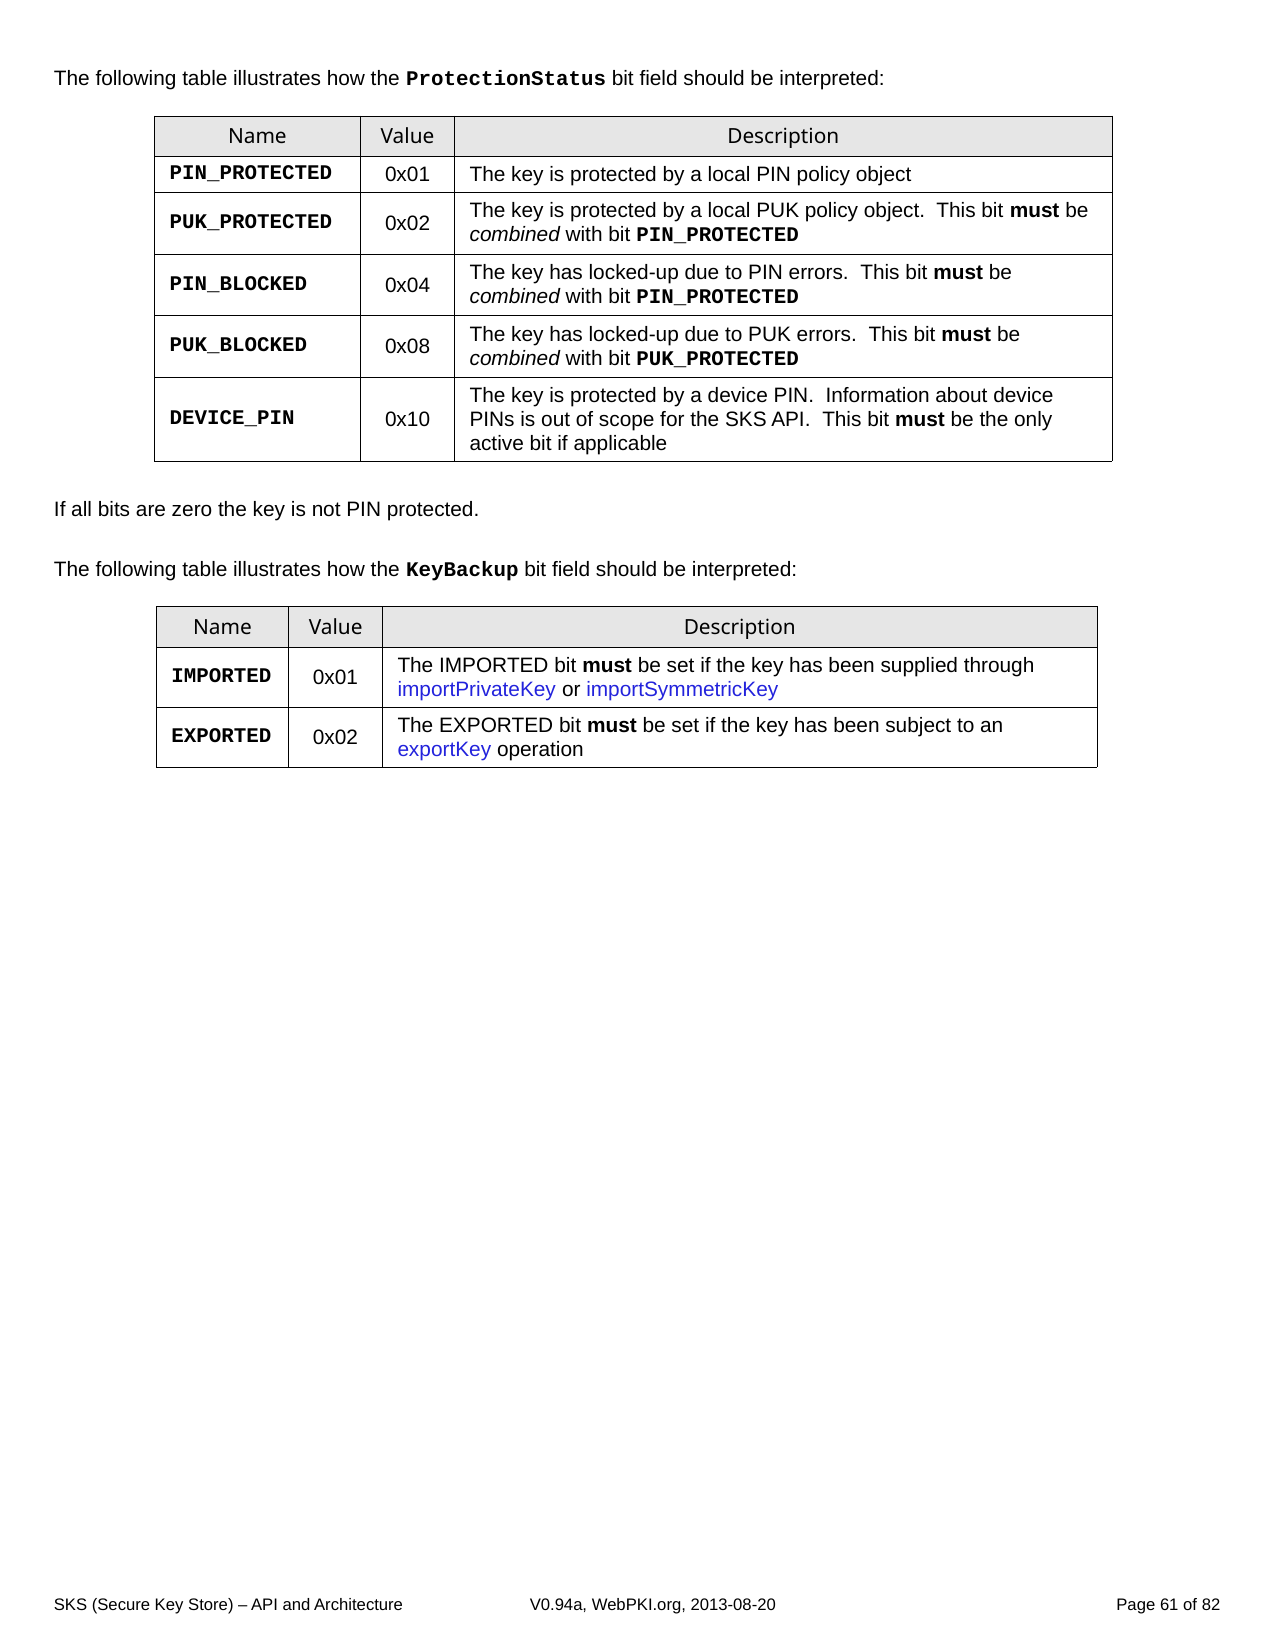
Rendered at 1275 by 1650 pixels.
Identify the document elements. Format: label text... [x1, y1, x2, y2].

table_cell PUK_PROTECTED [155, 193, 360, 254]
text The following table illustrates how the KeyBackup bit field should be interpreted: [54, 533, 1221, 606]
table_header Description [383, 607, 1097, 647]
table_cell 0x10 [361, 378, 454, 461]
table_cell The key has locked-up due to PUK errors. This bit must be combined with bit PUK_PROTECTED [455, 316, 1112, 377]
table_header Name [155, 117, 360, 156]
table_header Description [455, 117, 1112, 156]
table_cell 0x08 [361, 316, 454, 377]
table_header Value [289, 607, 382, 647]
table_header Value [361, 117, 454, 156]
table_cell PIN_BLOCKED [155, 255, 360, 315]
table_cell EXPORTED [157, 708, 288, 767]
table_cell DEVICE_PIN [155, 378, 360, 461]
table_cell The key has locked-up due to PIN errors. This bit must be combined with bit PIN_PROTECTED [455, 255, 1112, 315]
text If all bits are zero the key is not PIN protected. [54, 497, 1221, 521]
table_cell PIN_PROTECTED [155, 157, 360, 192]
table_cell The key is protected by a device PIN. Information about device PINs is out of scope for the SKS API. This bit must be the only active bit if applicable [455, 378, 1112, 461]
table_cell 0x02 [361, 193, 454, 254]
table_cell PUK_BLOCKED [155, 316, 360, 377]
table_cell The IMPORTED bit must be set if the key has been supplied through importPrivateKey or importSymmetricKey [383, 648, 1097, 707]
text The following table illustrates how the ProtectionStatus bit field should be interpreted: [54, 66, 1221, 116]
table_cell 0x02 [289, 708, 382, 767]
table_cell IMPORTED [157, 648, 288, 707]
table_cell 0x01 [289, 648, 382, 707]
table_cell The key is protected by a local PIN policy object [455, 157, 1112, 192]
table_cell The EXPORTED bit must be set if the key has been subject to an exportKey operation [383, 708, 1097, 767]
table_cell 0x04 [361, 255, 454, 315]
table_cell The key is protected by a local PUK policy object. This bit must be combined with bit PIN_PROTECTED [455, 193, 1112, 254]
table_cell 0x01 [361, 157, 454, 192]
table_header Name [157, 607, 288, 647]
